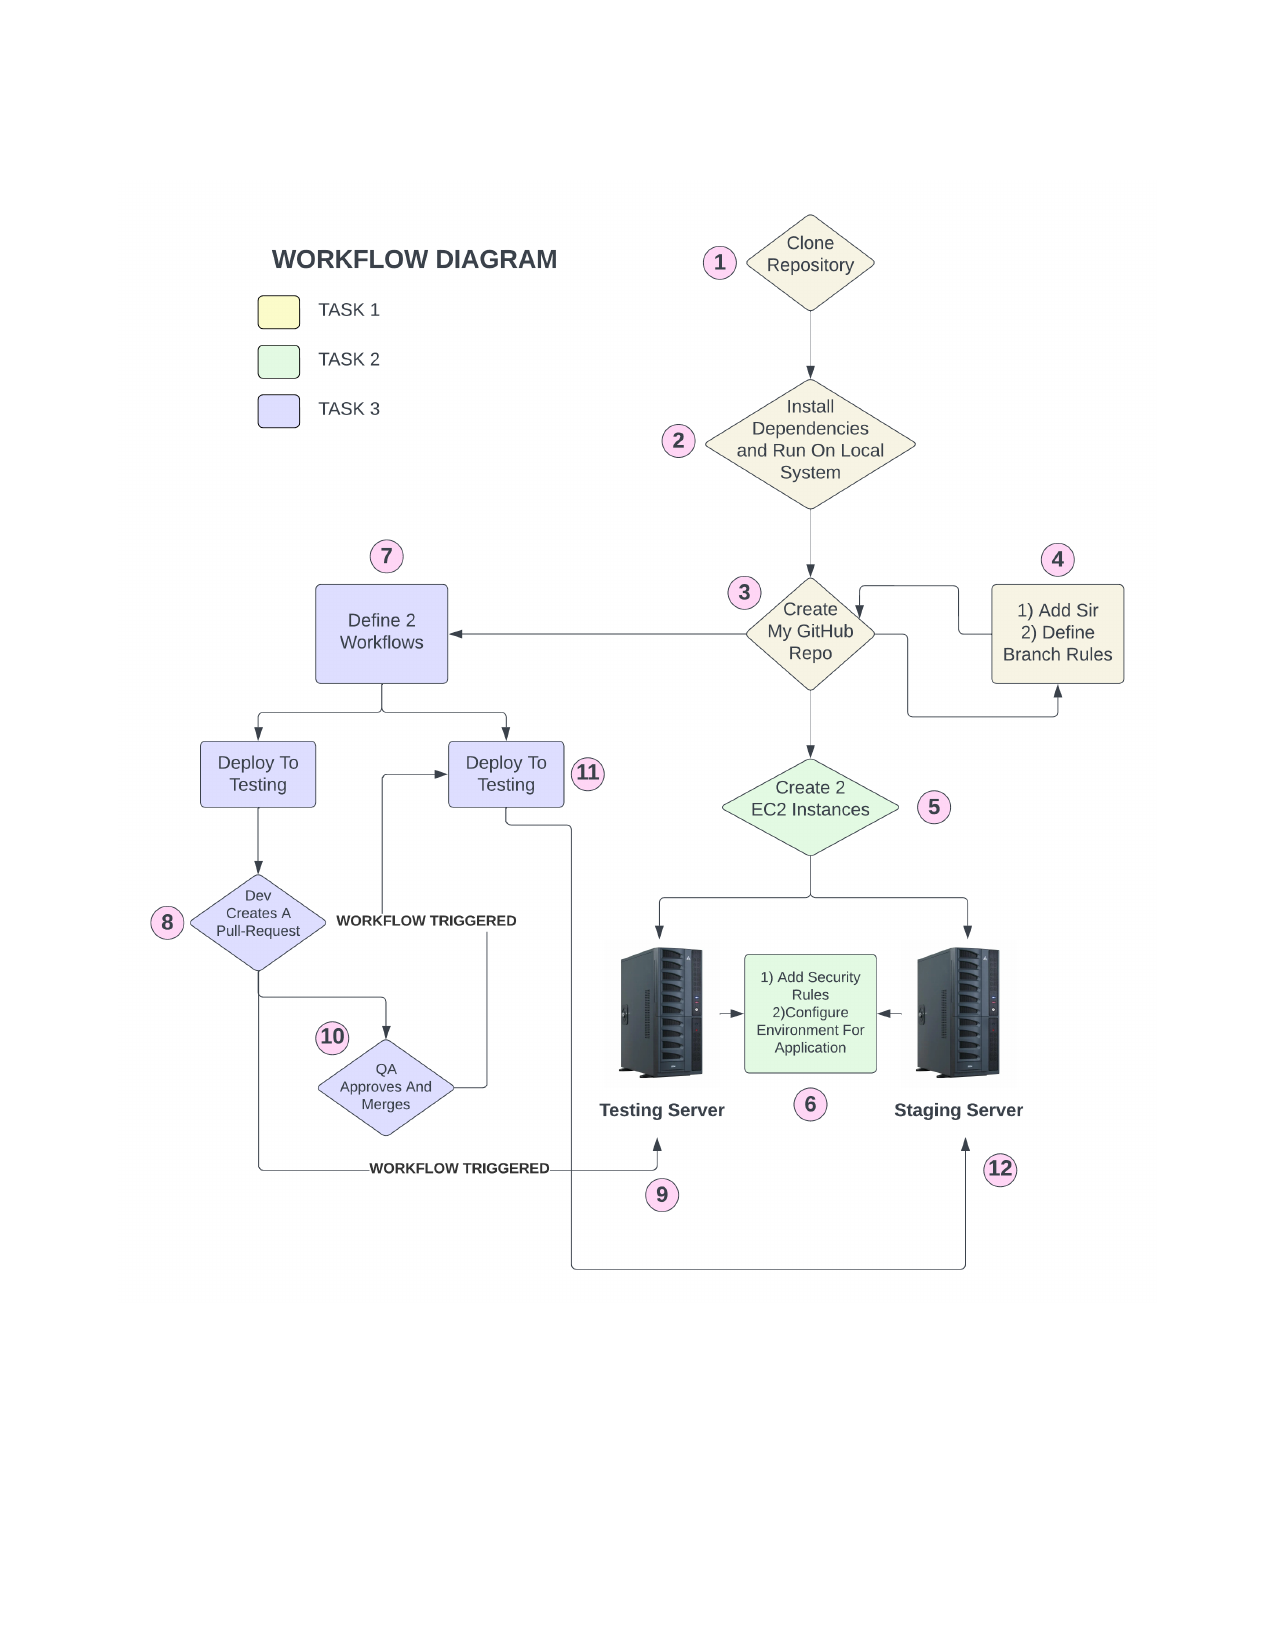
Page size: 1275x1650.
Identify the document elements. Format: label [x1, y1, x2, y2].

picture [118, 180, 1157, 1303]
